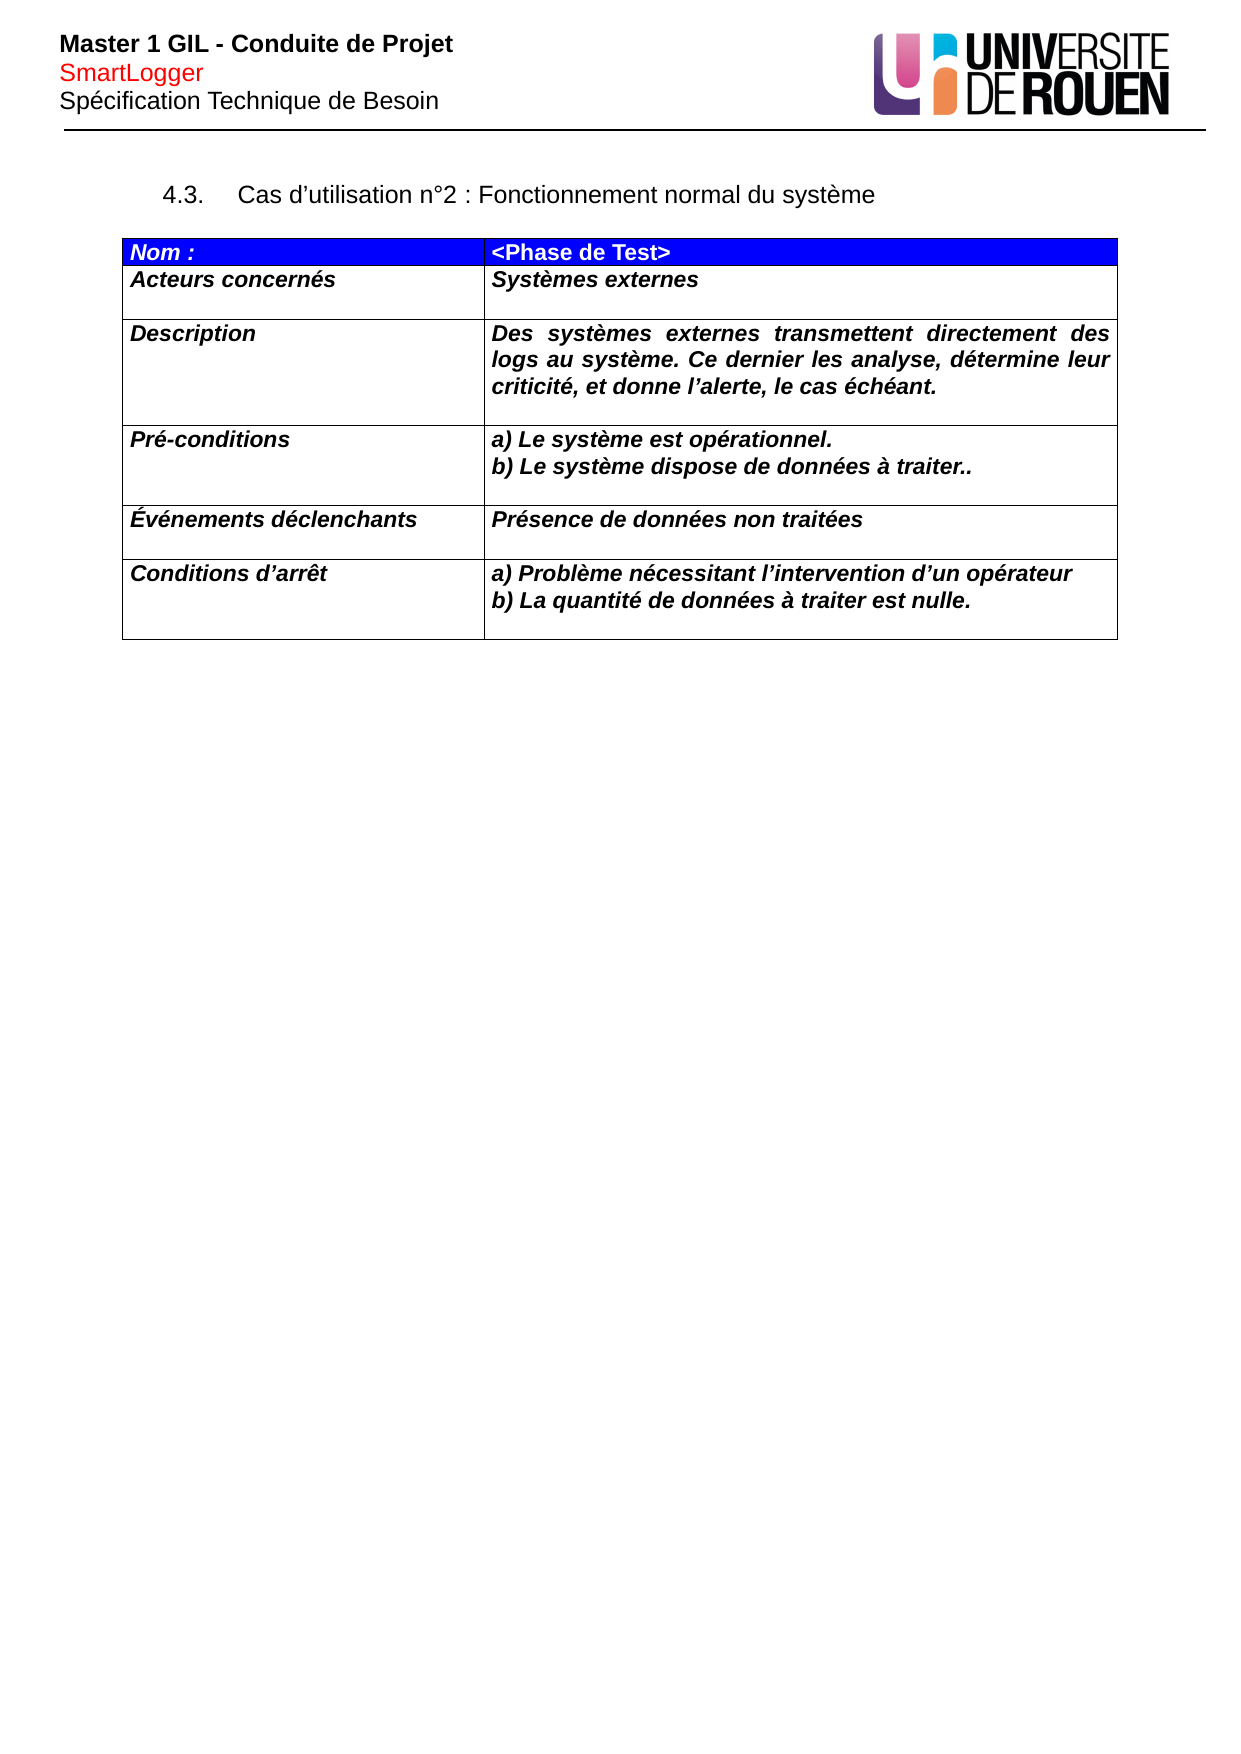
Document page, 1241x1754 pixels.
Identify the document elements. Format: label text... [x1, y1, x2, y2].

table_cell Acteurs concernés [123, 266, 484, 319]
table_cell a) Problème nécessitant l’intervention d’un opérateur b) La quantité de données à traiter est nulle. [485, 560, 1117, 639]
table_cell Systèmes externes [485, 266, 1117, 319]
table_cell Pré-conditions [123, 426, 484, 505]
table_cell Conditions d’arrêt [123, 560, 484, 639]
table_cell a) Le système est opérationnel. b) Le système dispose de données à traiter.. [485, 426, 1117, 505]
table_cell Des systèmes externes transmettent directement des logs au système. Ce dernier les analyse, détermine leur criticité, et donne l’alerte, le cas échéant. [485, 320, 1117, 425]
subtitle Cas d’utilisation n°2 : Fonctionnement normal du système [162, 180, 1181, 209]
table_header <Phase de Test> [485, 239, 1117, 265]
picture [872, 32, 1170, 118]
table_cell Événements déclenchants [123, 506, 484, 559]
table_cell Présence de données non traitées [485, 506, 1117, 559]
table_cell Description [123, 320, 484, 425]
table_header Nom : [123, 239, 484, 265]
